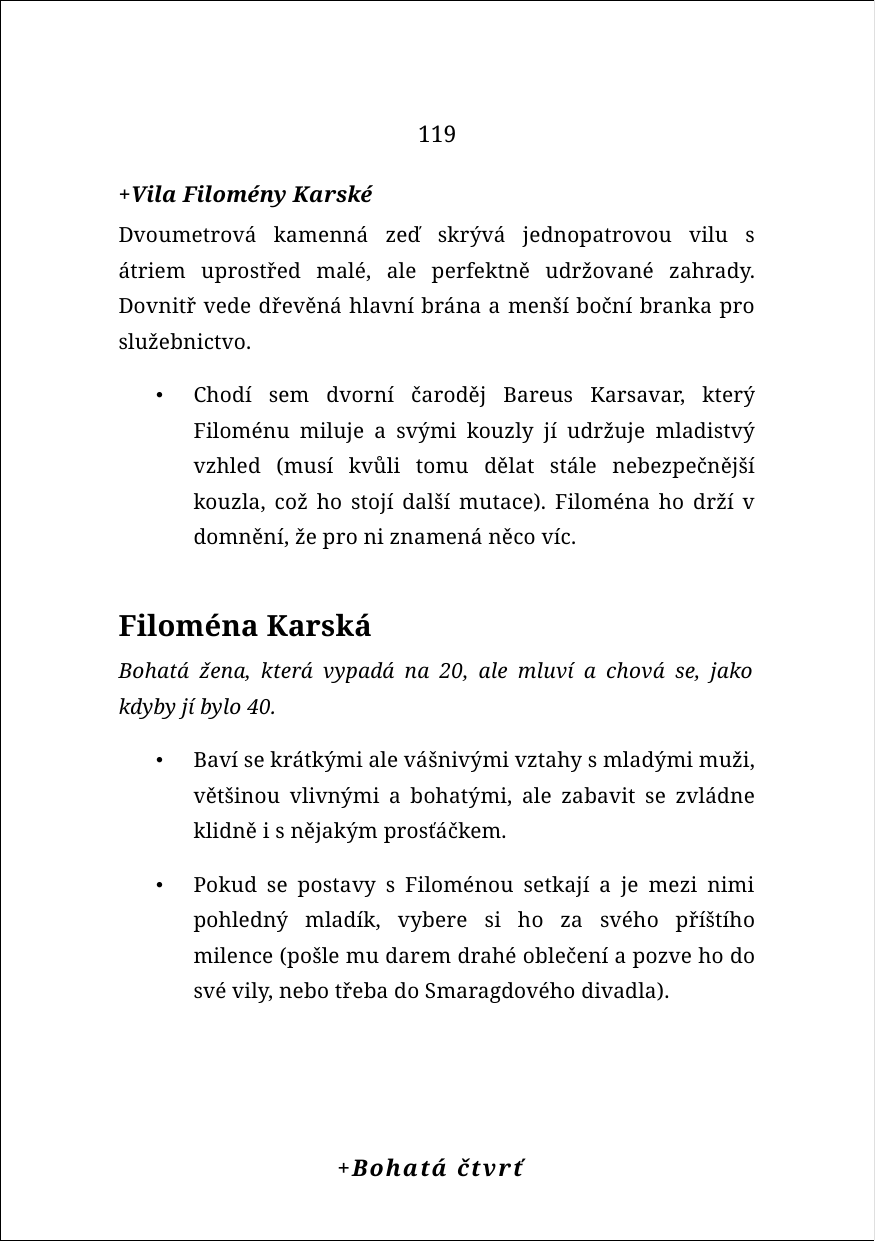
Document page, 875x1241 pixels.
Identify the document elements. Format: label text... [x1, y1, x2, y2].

text Bohatá žena, která vypadá na 20, ale mluví a chová se, jako kdyby jí bylo 40. [118, 657, 756, 721]
subtitle +Vila Filomény Karské [118, 179, 756, 209]
list Baví se krátkými ale vášnivými vztahy s mladými muži, většinou vlivnými a bohatými, ale zabavit se zvládne klidně i s nějakým prosťáčkem. [156, 745, 756, 845]
list Chodí sem dvorní čaroděj Bareus Karsavar, který Filoménu miluje a svými kouzly jí udržuje mladistvý vzhled (musí kvůli tomu dělat stále nebezpečnější kouzla, což ho stojí další mutace). Filoména ho drží v domnění, že pro ni znamená něco víc. [156, 380, 756, 551]
subtitle Filoména Karská [118, 605, 756, 645]
text Dvoumetrová kamenná zeď skrývá jednopatrovou vilu s átriem uprostřed malé, ale perfektně udržované zahrady. Dovnitř vede dřevěná hlavní brána a menší boční branka pro služebnictvo. [118, 221, 756, 356]
list Pokud se postavy s Filoménou setkají a je mezi nimi pohledný mladík, vybere si ho za svého příštího milence (pošle mu darem drahé oblečení a pozve ho do své vily, nebo třeba do Smaragdového divadla). [156, 870, 756, 1005]
